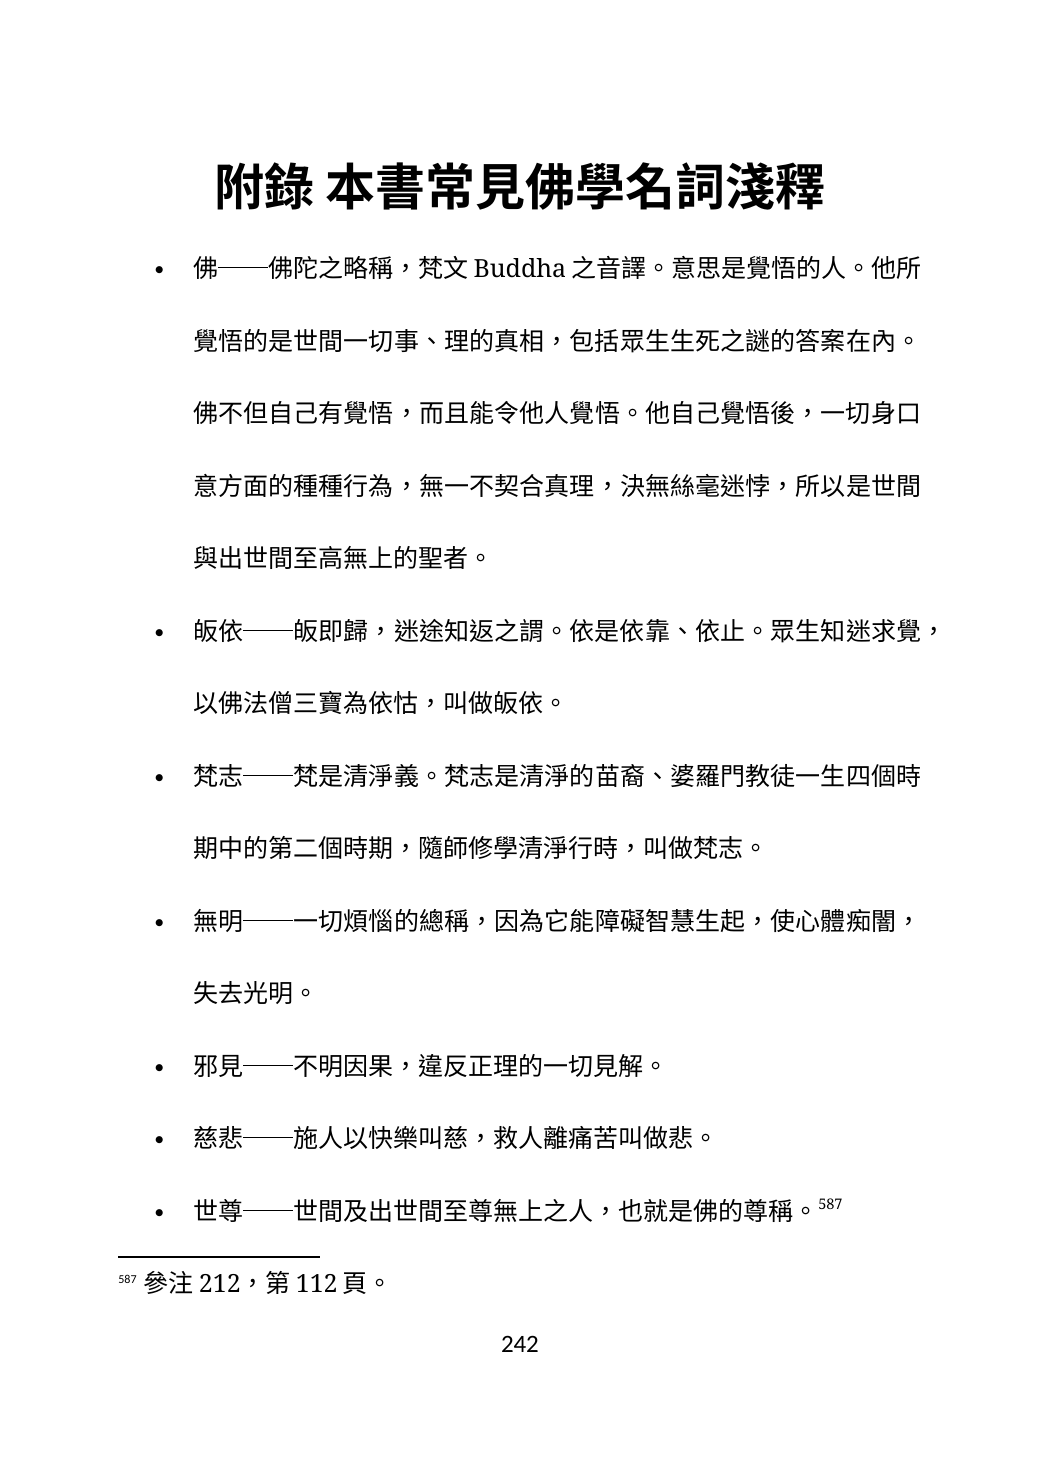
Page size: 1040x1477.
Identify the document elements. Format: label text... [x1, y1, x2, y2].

list 皈依──皈即歸，迷途知返之謂。依是依靠、依止。眾生知迷求覺，以佛法僧三寶為依怙，叫做皈依。 [156, 611, 921, 720]
list 世尊──世間及出世間至尊無上之人，也就是佛的尊稱。 [156, 1191, 921, 1228]
subtitle 附錄 本書常見佛學名詞淺釋 [118, 147, 921, 220]
list 梵志──梵是清淨義。梵志是清淨的苗裔、婆羅門教徒一生四個時期中的第二個時期，隨師修學清淨行時，叫做梵志。 [156, 756, 921, 865]
list 慈悲──施人以快樂叫慈，救人離痛苦叫做悲。 [156, 1119, 921, 1155]
list 佛──佛陀之略稱，梵文Buddha之音譯。意思是覺悟的人。他所覺悟的是世間一切事、理的真相，包括眾生生死之謎的答案在內。佛不但自己有覺悟，而且能令他人覺悟。他自己覺悟後，一切身口意方面的種種行為，無一不契合真理，決無絲毫迷悖，所以是世間與出世間至高無上的聖者。 [156, 249, 921, 575]
list 無明──一切煩惱的總稱，因為它能障礙智慧生起，使心體痴闇，失去光明。 [156, 901, 921, 1010]
list 參注 212，第112頁。 [118, 1263, 921, 1299]
list 邪見──不明因果，違反正理的一切見解。 [156, 1046, 921, 1083]
